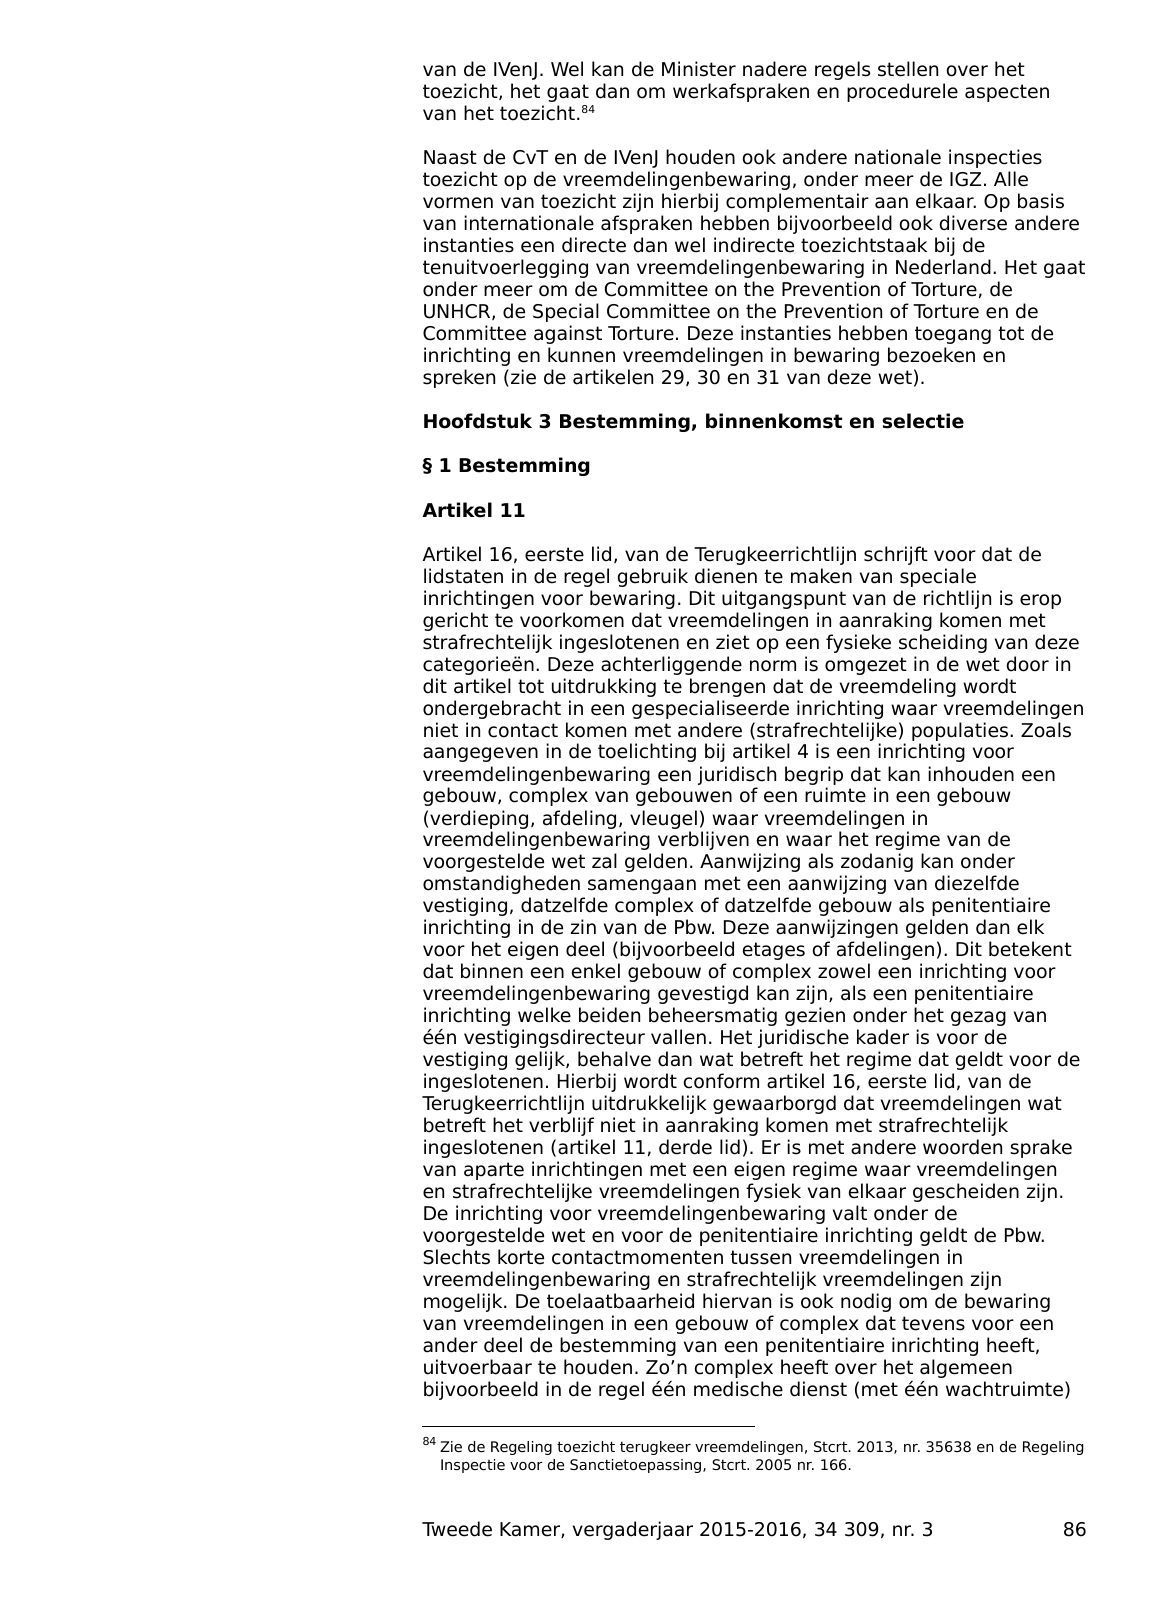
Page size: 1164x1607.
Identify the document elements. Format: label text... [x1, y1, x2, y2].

subtitle § 1 Bestemming [422, 455, 1087, 477]
subtitle Hoofdstuk 3 Bestemming, binnenkomst en selectie [422, 411, 1087, 433]
subtitle Artikel 11 [422, 499, 1087, 521]
text van de IVenJ. Wel kan de Minister nadere regels stellen over het toezicht, het gaat dan om werkafspraken en procedurele aspecten van het toezicht. [422, 59, 1087, 125]
text Artikel 16, eerste lid, van de Terugkeerrichtlijn schrijft voor dat de lidstaten in de regel gebruik dienen te maken van speciale inrichtingen voor bewaring. Dit uitgangspunt van de richtlijn is erop gericht te voorkomen dat vreemdelingen in aanraking komen met strafrechtelijk ingeslotenen en ziet op een fysieke scheiding van deze categorieën. Deze achterliggende norm is omgezet in de wet door in dit artikel tot uitdrukking te brengen dat de vreemdeling wordt ondergebracht in een gespecialiseerde inrichting waar vreemdelingen niet in contact komen met andere (strafrechtelijke) populaties. Zoals aangegeven in de toelichting bij artikel 4 is een inrichting voor vreemdelingenbewaring een juridisch begrip dat kan inhouden een gebouw, complex van gebouwen of een ruimte in een gebouw (verdieping, afdeling, vleugel) waar vreemdelingen in vreemdelingenbewaring verblijven en waar het regime van de voorgestelde wet zal gelden. Aanwijzing als zodanig kan onder omstandigheden samengaan met een aanwijzing van diezelfde vestiging, datzelfde complex of datzelfde gebouw als penitentiaire inrichting in de zin van de Pbw. Deze aanwijzingen gelden dan elk voor het eigen deel (bijvoorbeeld etages of afdelingen). Dit betekent dat binnen een enkel gebouw of complex zowel een inrichting voor vreemdelingenbewaring gevestigd kan zijn, als een penitentiaire inrichting welke beiden beheersmatig gezien onder het gezag van één vestigingsdirecteur vallen. Het juridische kader is voor de vestiging gelijk, behalve dan wat betreft het regime dat geldt voor de ingeslotenen. Hierbij wordt conform artikel 16, eerste lid, van de Terugkeerrichtlijn uitdrukkelijk gewaarborgd dat vreemdelingen wat betreft het verblijf niet in aanraking komen met strafrechtelijk ingeslotenen (artikel 11, derde lid). Er is met andere woorden sprake van aparte inrichtingen met een eigen regime waar vreemdelingen en strafrechtelijke vreemdelingen fysiek van elkaar gescheiden zijn. De inrichting voor vreemdelingenbewaring valt onder de voorgestelde wet en voor de penitentiaire inrichting geldt de Pbw. Slechts korte contactmomenten tussen vreemdelingen in vreemdelingenbewaring en strafrechtelijk vreemdelingen zijn mogelijk. De toelaatbaarheid hiervan is ook nodig om de bewaring van vreemdelingen in een gebouw of complex dat tevens voor een ander deel de bestemming van een penitentiaire inrichting heeft, uitvoerbaar te houden. Zo’n complex heeft over het algemeen bijvoorbeeld in de regel één medische dienst (met één wachtruimte) [422, 544, 1087, 1401]
text Zie de Regeling toezicht terugkeer vreemdelingen, Stcrt. 2013, nr. 35638 en de Regeling Inspectie voor de Sanctietoepassing, Stcrt. 2005 nr. 166. [422, 1435, 1087, 1474]
text Naast de CvT en de IVenJ houden ook andere nationale inspecties toezicht op de vreemdelingenbewaring, onder meer de IGZ. Alle vormen van toezicht zijn hierbij complementair aan elkaar. Op basis van internationale afspraken hebben bijvoorbeeld ook diverse andere instanties een directe dan wel indirecte toezichtstaak bij de tenuitvoerlegging van vreemdelingenbewaring in Nederland. Het gaat onder meer om de Committee on the Prevention of Torture, de UNHCR, de Special Committee on the Prevention of Torture en de Committee against Torture. Deze instanties hebben toegang tot de inrichting en kunnen vreemdelingen in bewaring bezoeken en spreken (zie de artikelen 29, 30 en 31 van deze wet). [422, 147, 1087, 389]
